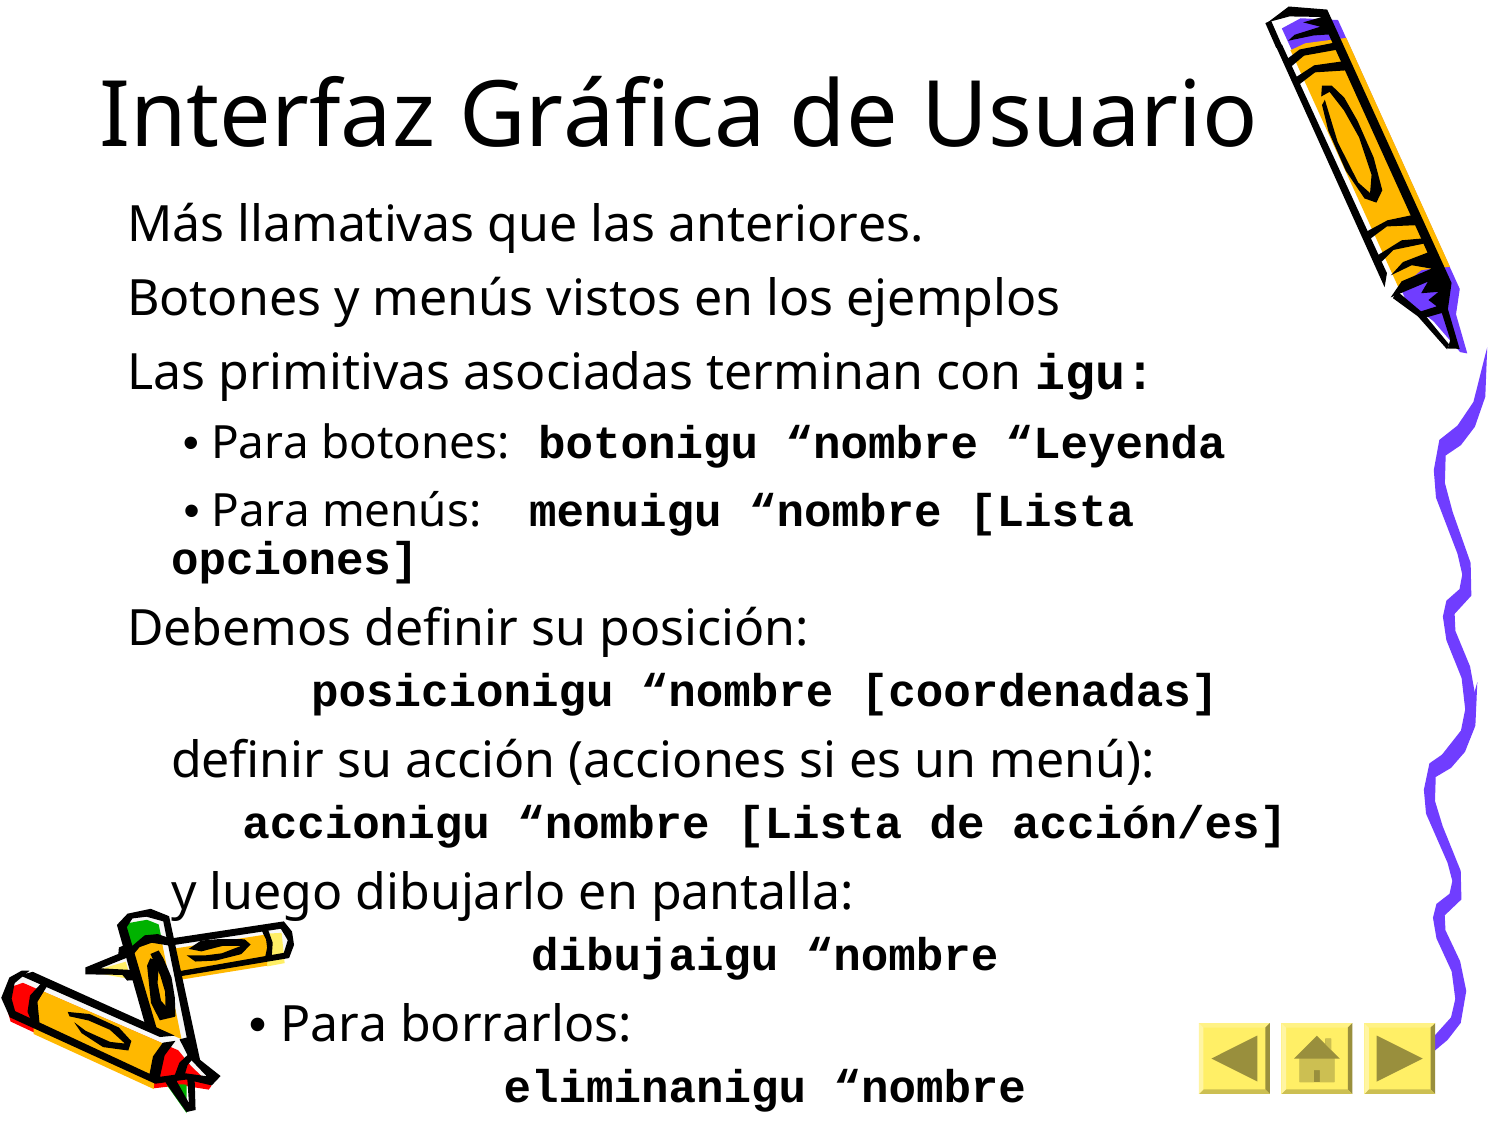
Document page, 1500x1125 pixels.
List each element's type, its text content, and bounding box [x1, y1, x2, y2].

text_box [1366, 1023, 1436, 1094]
title Interfaz Gráfica de Usuario [53, 37, 1306, 182]
list Más llamativas que las anteriores. Botones y menús vistos en los ejemplos Las primitivas asociadas terminan con igu: • Para botones: botonigu “nombre “Leyenda • Para menús: menuigu “nombre [Lista opciones] Debemos definir su posición: posicionigu “nombre [coordenadas] definir su acción (acciones si es un menú): accionigu “nombre [Lista de acción/es] y luego dibujarlo en pantalla: dibujaigu “nombre • Para borrarlos: eliminanigu “nombre [112, 184, 1418, 1095]
text_box [1200, 1023, 1270, 1094]
text_box [1283, 1023, 1353, 1094]
